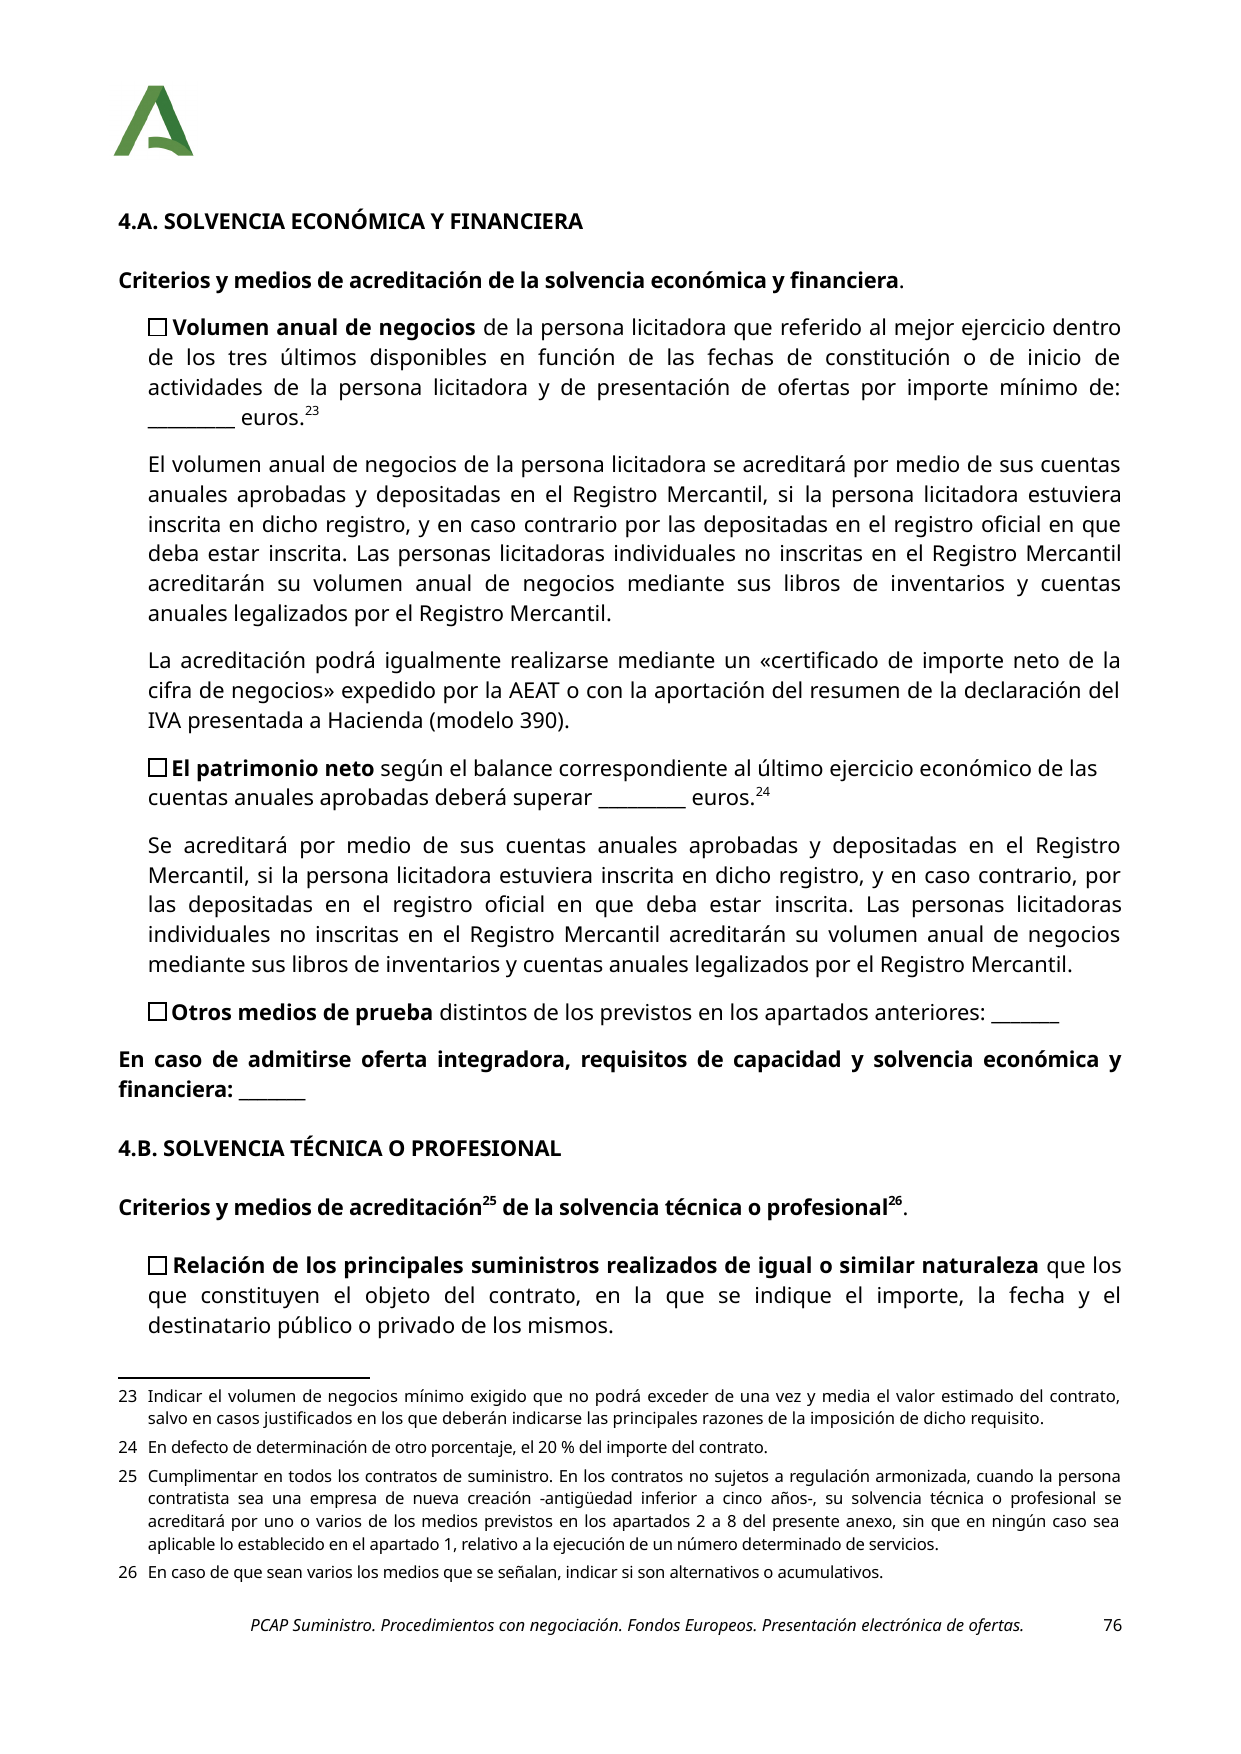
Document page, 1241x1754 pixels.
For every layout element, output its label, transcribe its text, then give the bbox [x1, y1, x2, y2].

text Volumen anual de negocios de la persona licitadora que referido al mejor ejercicio dentro de los tres últimos disponibles en función de las fechas de constitución o de inicio de actividades de la persona licitadora y de presentación de ofertas por importe mínimo de: _________ euros. [148, 312, 1122, 431]
text El volumen anual de negocios de la persona licitadora se acreditará por medio de sus cuentas anuales aprobadas y depositadas en el Registro Mercantil, si la persona licitadora estuviera inscrita en dicho registro, y en caso contrario por las depositadas en el registro oficial en que deba estar inscrita. Las personas licitadoras individuales no inscritas en el Registro Mercantil acreditarán su volumen anual de negocios mediante sus libros de inventarios y cuentas anuales legalizados por el Registro Mercantil. [148, 449, 1122, 628]
text La acreditación podrá igualmente realizarse mediante un «certificado de importe neto de la cifra de negocios» expedido por la AEAT o con la aportación del resumen de la declaración del IVA presentada a Hacienda (modelo 390). [148, 646, 1122, 735]
text Cumplimentar en todos los contratos de suministro. En los contratos no sujetos a regulación armonizada, cuando la persona contratista sea una empresa de nueva creación -antigüedad inferior a cinco años-, su solvencia técnica o profesional se acreditará por uno o varios de los medios previstos en los apartados 2 a 8 del presente anexo, sin que en ningún caso sea aplicable lo establecido en el apartado 1, relativo a la ejecución de un número determinado de servicios. [118, 1464, 1122, 1555]
text El patrimonio neto según el balance correspondiente al último ejercicio económico de las cuentas anuales aprobadas deberá superar _________ euros. [148, 753, 1122, 812]
text Relación de los principales suministros realizados de igual o similar naturaleza que los que constituyen el objeto del contrato, en la que se indique el importe, la fecha y el destinatario público o privado de los mismos. [148, 1251, 1122, 1340]
text Criterios y medios de acreditación de la solvencia técnica o profesional. [118, 1192, 1122, 1222]
picture [109, 81, 198, 160]
text En caso de admitirse oferta integradora, requisitos de capacidad y solvencia económica y financiera: _______ [118, 1044, 1122, 1104]
text 4.B. SOLVENCIA TÉCNICA O PROFESIONAL [118, 1133, 1122, 1163]
text Criterios y medios de acreditación de la solvencia económica y financiera. [118, 265, 1122, 294]
text Indicar el volumen de negocios mínimo exigido que no podrá exceder de una vez y media el valor estimado del contrato, salvo en casos justificados en los que deberán indicarse las principales razones de la imposición de dicho requisito. [118, 1384, 1122, 1429]
text Se acreditará por medio de sus cuentas anuales aprobadas y depositadas en el Registro Mercantil, si la persona licitadora estuviera inscrita en dicho registro, y en caso contrario, por las depositadas en el registro oficial en que deba estar inscrita. Las personas licitadoras individuales no inscritas en el Registro Mercantil acreditarán su volumen anual de negocios mediante sus libros de inventarios y cuentas anuales legalizados por el Registro Mercantil. [148, 830, 1122, 979]
text En defecto de determinación de otro porcentaje, el 20 % del importe del contrato. [118, 1436, 1122, 1458]
text Otros medios de prueba distintos de los previstos en los apartados anteriores: _______ [148, 997, 1122, 1026]
text En caso de que sean varios los medios que se señalan, indicar si son alternativos o acumulativos. [118, 1561, 1122, 1584]
text 4.A. SOLVENCIA ECONÓMICA Y FINANCIERA [118, 206, 1122, 236]
